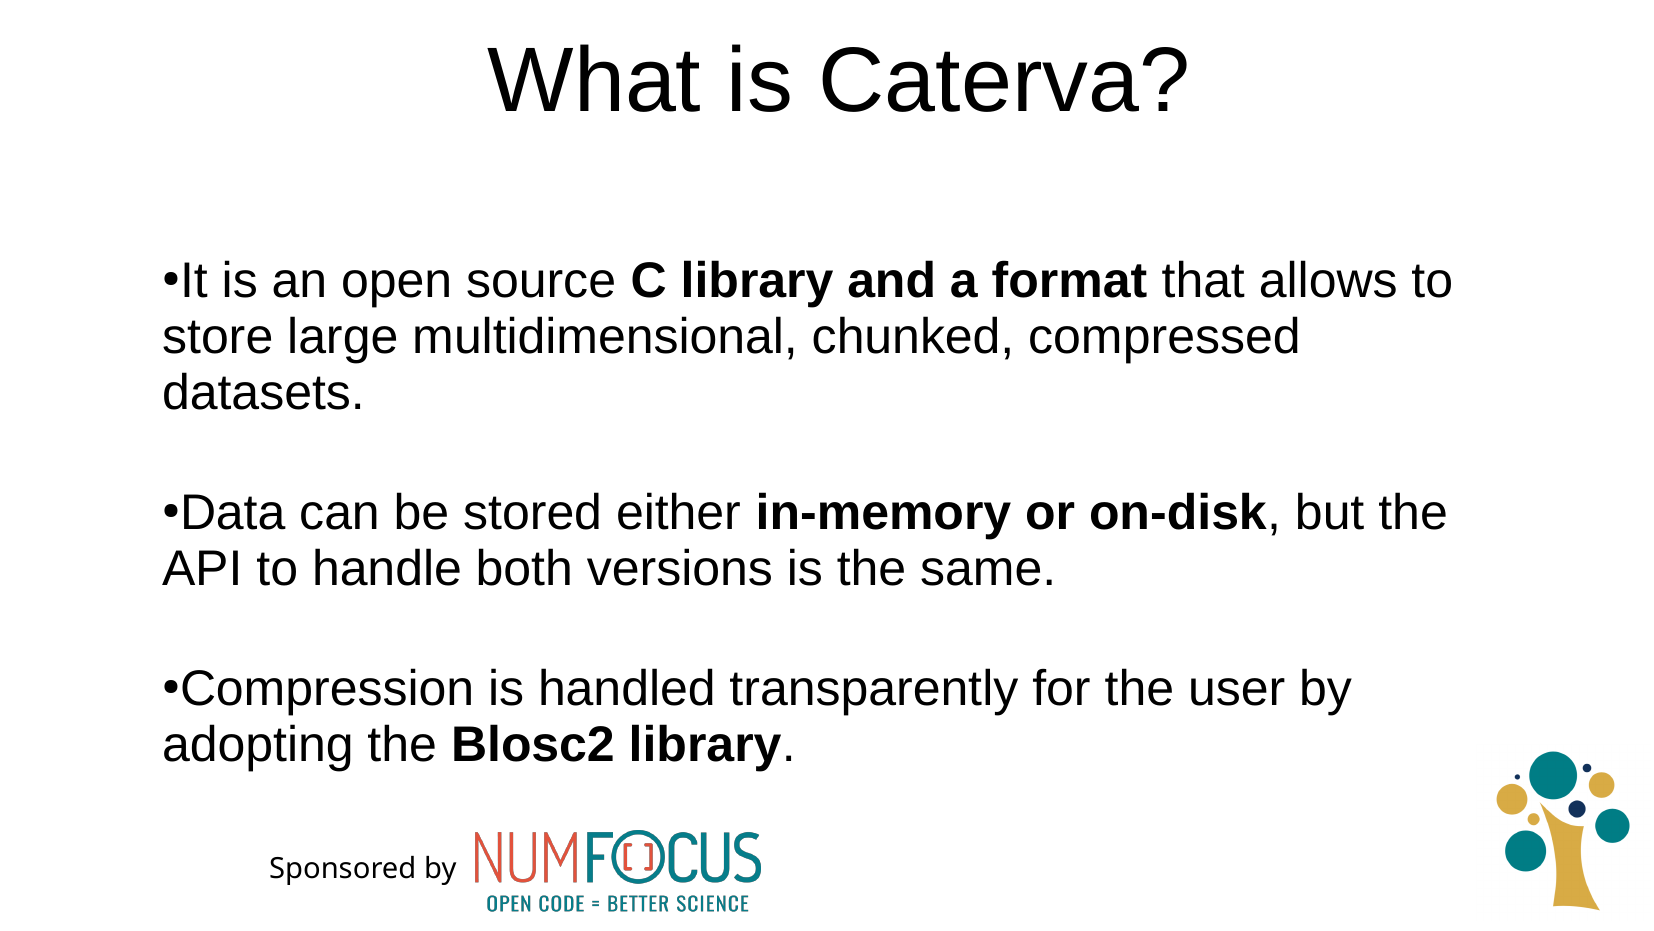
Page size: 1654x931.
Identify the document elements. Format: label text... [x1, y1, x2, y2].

picture [468, 820, 768, 921]
text_box It is an open source C library and a format that allows to store large multidimensional, chunked, compressed datasets. Data can be stored either in-memory or on-disk, but the API to handle both versions is the same. Compression is handled transparently for the user by adopting the Blosc2 library. [153, 248, 1501, 769]
text_box Sponsored by [201, 842, 468, 898]
picture [1476, 744, 1651, 921]
text_box What is Caterva? [297, 24, 1382, 166]
